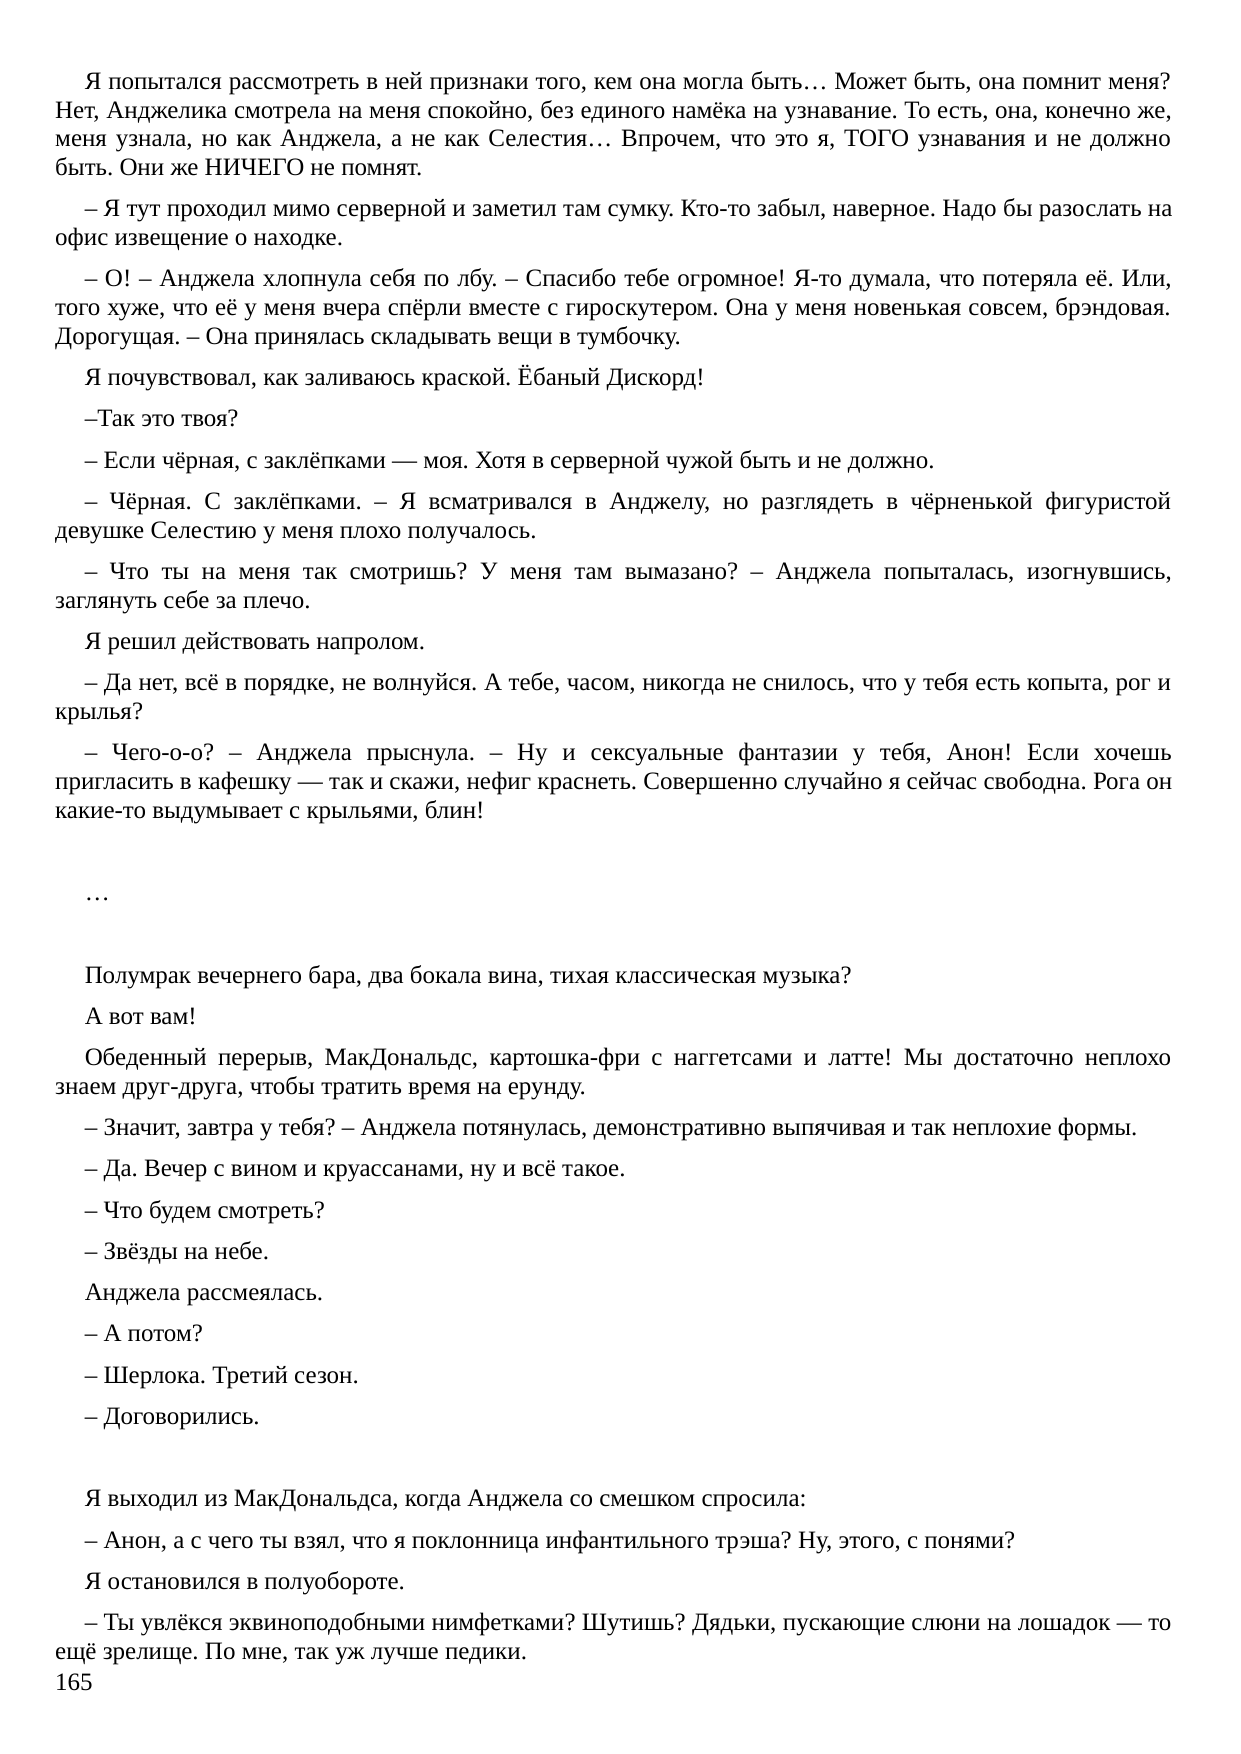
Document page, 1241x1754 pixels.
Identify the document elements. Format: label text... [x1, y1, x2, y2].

text – Да. Вечер с вином и круассанами, ну и всё такое. [55, 1153, 1173, 1182]
text – Что будем смотреть? [55, 1195, 1173, 1223]
text – Договорились. [55, 1401, 1173, 1430]
text Я попытался рассмотреть в ней признаки того, кем она могла быть… Может быть, она помнит меня? Нет, Анджелика смотрела на меня спокойно, без единого намёка на узнавание. То есть, она, конечно же, меня узнала, но как Анджела, а не как Селестия… Впрочем, что это я, ТОГО узнавания и не должно быть. Они же НИЧЕГО не помнят. [55, 66, 1173, 181]
text А вот вам! [55, 1001, 1173, 1030]
text … [55, 877, 1173, 906]
text – Ты увлёкся эквиноподобными нимфетками? Шутишь? Дядьки, пускающие слюни на лошадок — то ещё зрелище. По мне, так уж лучше педики. [55, 1607, 1173, 1665]
text – Да нет, всё в порядке, не волнуйся. А тебе, часом, никогда не снилось, что у тебя есть копыта, рог и крылья? [55, 667, 1173, 725]
text Анджела рассмеялась. [55, 1277, 1173, 1306]
text Я решил действовать напролом. [55, 626, 1173, 655]
text – Анон, а с чего ты взял, что я поклонница инфантильного трэша? Ну, этого, с понями? [55, 1525, 1173, 1553]
text – Шерлока. Третий сезон. [55, 1360, 1173, 1388]
text – О! – Анджела хлопнула себя по лбу. – Спасибо тебе огромное! Я-то думала, что потеряла её. Или, того хуже, что её у меня вчера спёрли вместе с гироскутером. Она у меня новенькая совсем, брэндовая. Дорогущая. – Она принялась складывать вещи в тумбочку. [55, 263, 1173, 350]
text Я выходил из МакДональдса, когда Анджела со смешком спросила: [55, 1483, 1173, 1512]
text Я остановился в полуобороте. [55, 1566, 1173, 1595]
text –Так это твоя? [55, 403, 1173, 432]
text – Звёзды на небе. [55, 1236, 1173, 1265]
text – Чёрная. С заклёпками. – Я всматривался в Анджелу, но разглядеть в чёрненькой фигуристой девушке Селестию у меня плохо получалось. [55, 486, 1173, 543]
text – Значит, завтра у тебя? – Анджела потянулась, демонстративно выпячивая и так неплохие формы. [55, 1112, 1173, 1141]
text – Если чёрная, с заклёпками — моя. Хотя в серверной чужой быть и не должно. [55, 445, 1173, 473]
text – Что ты на меня так смотришь? У меня там вымазано? – Анджела попыталась, изогнувшись, заглянуть себе за плечо. [55, 556, 1173, 613]
text Полумрак вечернего бара, два бокала вина, тихая классическая музыка? [55, 960, 1173, 988]
text – Чего-о-о? – Анджела прыснула. – Ну и сексуальные фантазии у тебя, Анон! Если хочешь пригласить в кафешку — так и скажи, нефиг краснеть. Совершенно случайно я сейчас свободна. Рога он какие-то выдумывает с крыльями, блин! [55, 737, 1173, 823]
text Обеденный перерыв, МакДональдс, картошка-фри с наггетсами и латте! Мы достаточно неплохо знаем друг-друга, чтобы тратить время на ерунду. [55, 1042, 1173, 1100]
text – Я тут проходил мимо серверной и заметил там сумку. Кто-то забыл, наверное. Надо бы разослать на офис извещение о находке. [55, 193, 1173, 251]
text Я почувствовал, как заливаюсь краской. Ёбаный Дискорд! [55, 362, 1173, 391]
text – А потом? [55, 1318, 1173, 1347]
